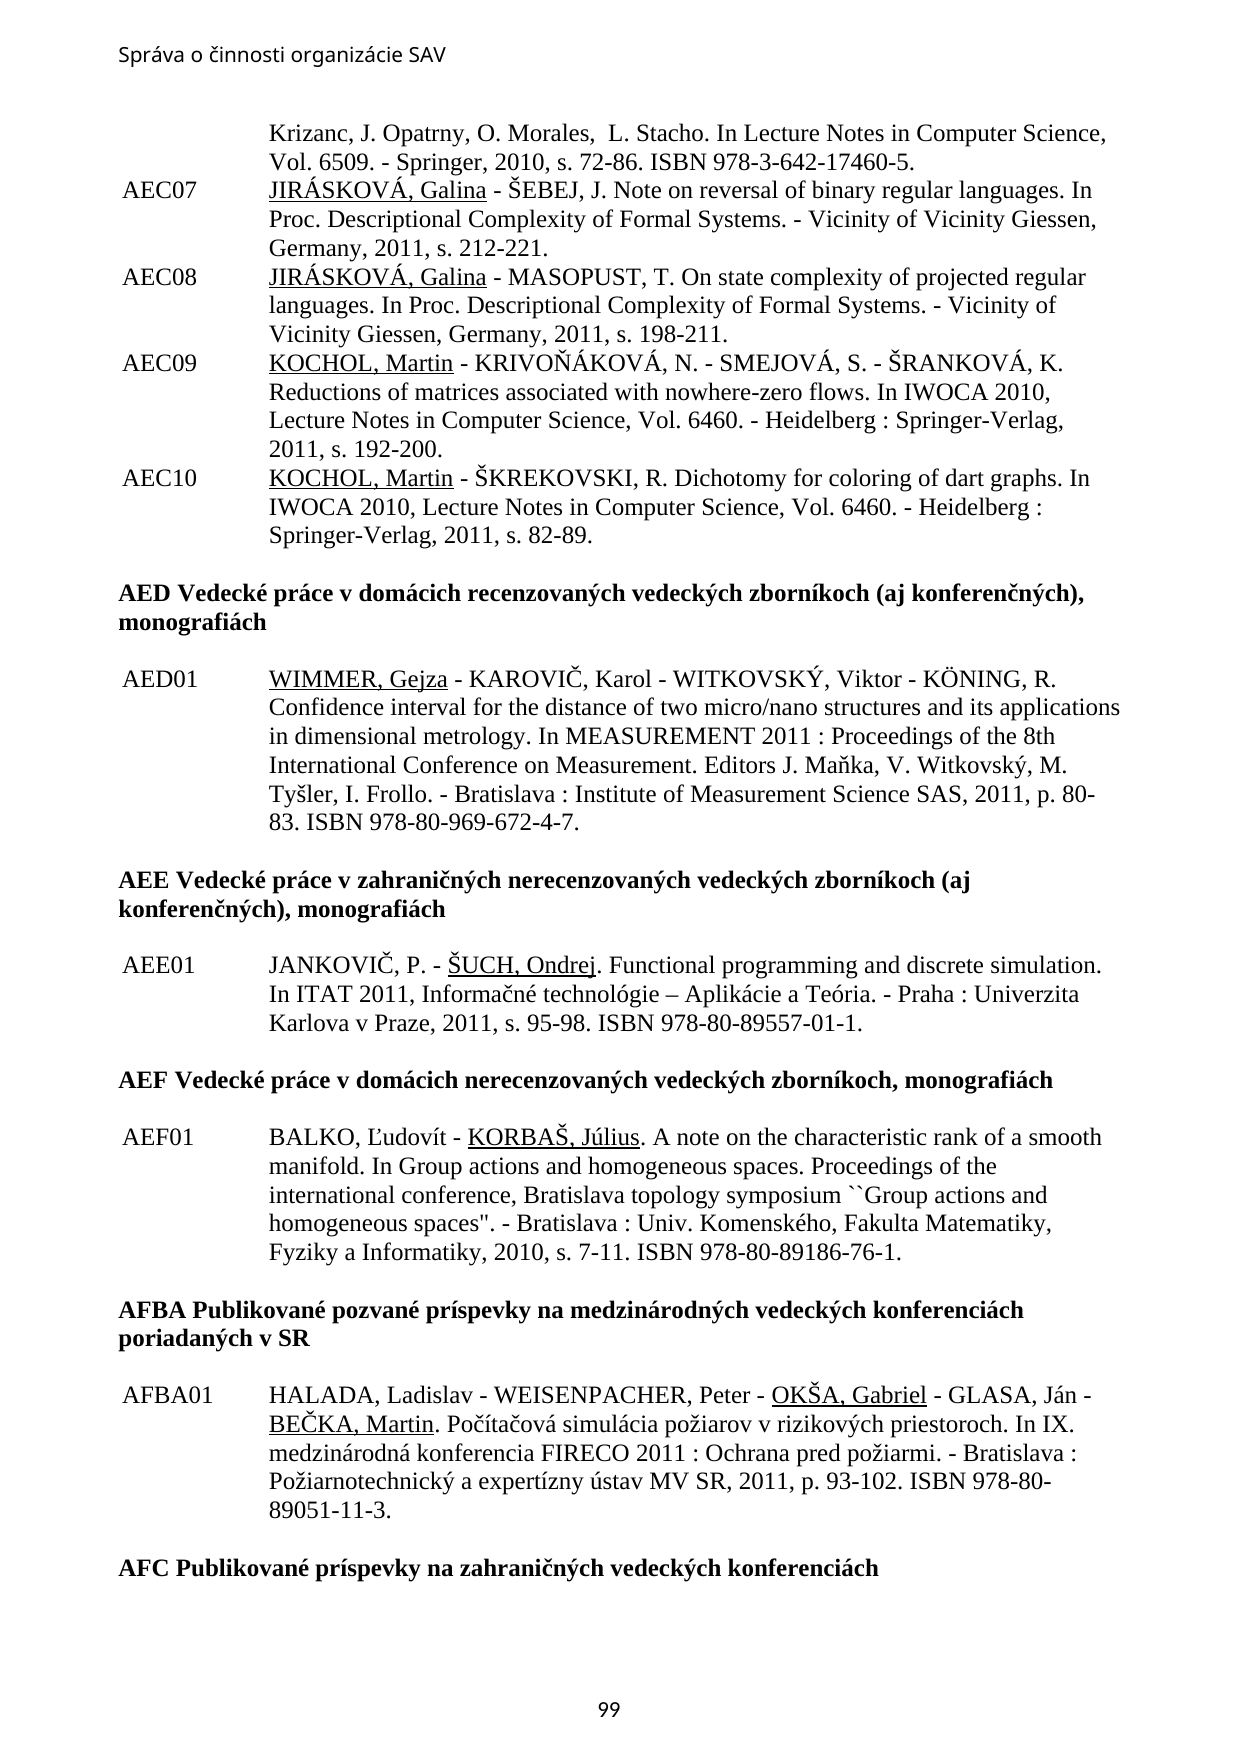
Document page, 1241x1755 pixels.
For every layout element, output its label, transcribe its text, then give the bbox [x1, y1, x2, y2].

text AEF Vedecké práce v domácich nerecenzovaných vedeckých zborníkoch, monografiách [118, 1037, 1122, 1122]
table_cell KOCHOL, Martin - ŠKREKOVSKI, R. Dichotomy for coloring of dart graphs. In IWOCA 2010, Lecture Notes in Computer Science, Vol. 6460. - Heidelberg : Springer-Verlag, 2011, s. 82-89. [269, 463, 1122, 549]
table_header BALKO, Ľudovít - KORBAŠ, Július. A note on the characteristic rank of a smooth manifold. In Group actions and homogeneous spaces. Proceedings of the international conference, Bratislava topology symposium ``Group actions and homogeneous spaces". - Bratislava : Univ. Komenského, Fakulta Matematiky, Fyziky a Informatiky, 2010, s. 7-11. ISBN 978-80-89186-76-1. [269, 1122, 1122, 1266]
table_header HALADA, Ladislav - WEISENPACHER, Peter - OKŠA, Gabriel - GLASA, Ján - BEČKA, Martin. Počítačová simulácia požiarov v rizikových priestoroch. In IX. medzinárodná konferencia FIRECO 2011 : Ochrana pred požiarmi. - Bratislava : Požiarnotechnický a expertízny ústav MV SR, 2011, p. 93-102. ISBN 978-80-89051-11-3. [269, 1380, 1122, 1524]
text AFBA Publikované pozvané príspevky na medzinárodných vedeckých konferenciách poriadaných v SR [118, 1266, 1122, 1380]
table_cell JIRÁSKOVÁ, Galina - MASOPUST, T. On state complexity of projected regular languages. In Proc. Descriptional Complexity of Formal Systems. - Vicinity of Vicinity Giessen, Germany, 2011, s. 198-211. [269, 262, 1122, 348]
text AFC Publikované príspevky na zahraničných vedeckých konferenciách [118, 1524, 1122, 1609]
table_header WIMMER, Gejza - KAROVIČ, Karol - WITKOVSKÝ, Viktor - KÖNING, R. Confidence interval for the distance of two micro/nano structures and its applications in dimensional metrology. In MEASUREMENT 2011 : Proceedings of the 8th International Conference on Measurement. Editors J. Maňka, V. Witkovský, M. Tyšler, I. Frollo. - Bratislava : Institute of Measurement Science SAS, 2011, p. 80-83. ISBN 978-80-969-672-4-7. [269, 664, 1122, 836]
table_cell Krizanc, J. Opatrny, O. Morales, L. Stacho. In Lecture Notes in Computer Science, Vol. 6509. - Springer, 2010, s. 72-86. ISBN 978-3-642-17460-5. [269, 118, 1122, 176]
table_header AFBA01 [122, 1380, 269, 1524]
table_cell AEC07 [122, 176, 269, 262]
table_header AEF01 [122, 1122, 269, 1266]
table_header AEE01 [122, 950, 269, 1037]
text AED Vedecké práce v domácich recenzovaných vedeckých zborníkoch (aj konferenčných), monografiách [118, 549, 1122, 664]
table_cell JIRÁSKOVÁ, Galina - ŠEBEJ, J. Note on reversal of binary regular languages. In Proc. Descriptional Complexity of Formal Systems. - Vicinity of Vicinity Giessen, Germany, 2011, s. 212-221. [269, 176, 1122, 262]
table_cell AEC10 [122, 463, 269, 549]
table_header AED01 [122, 664, 269, 836]
table_cell AEC08 [122, 262, 269, 348]
table_cell KOCHOL, Martin - KRIVOŇÁKOVÁ, N. - SMEJOVÁ, S. - ŠRANKOVÁ, K. Reductions of matrices associated with nowhere-zero flows. In IWOCA 2010, Lecture Notes in Computer Science, Vol. 6460. - Heidelberg : Springer-Verlag, 2011, s. 192-200. [269, 348, 1122, 463]
table_cell [122, 118, 269, 176]
text AEE Vedecké práce v zahraničných nerecenzovaných vedeckých zborníkoch (aj konferenčných), monografiách [118, 836, 1122, 950]
table_header JANKOVIČ, P. - ŠUCH, Ondrej. Functional programming and discrete simulation. In ITAT 2011, Informačné technológie – Aplikácie a Teória. - Praha : Univerzita Karlova v Praze, 2011, s. 95-98. ISBN 978-80-89557-01-1. [269, 950, 1122, 1037]
table_cell AEC09 [122, 348, 269, 463]
